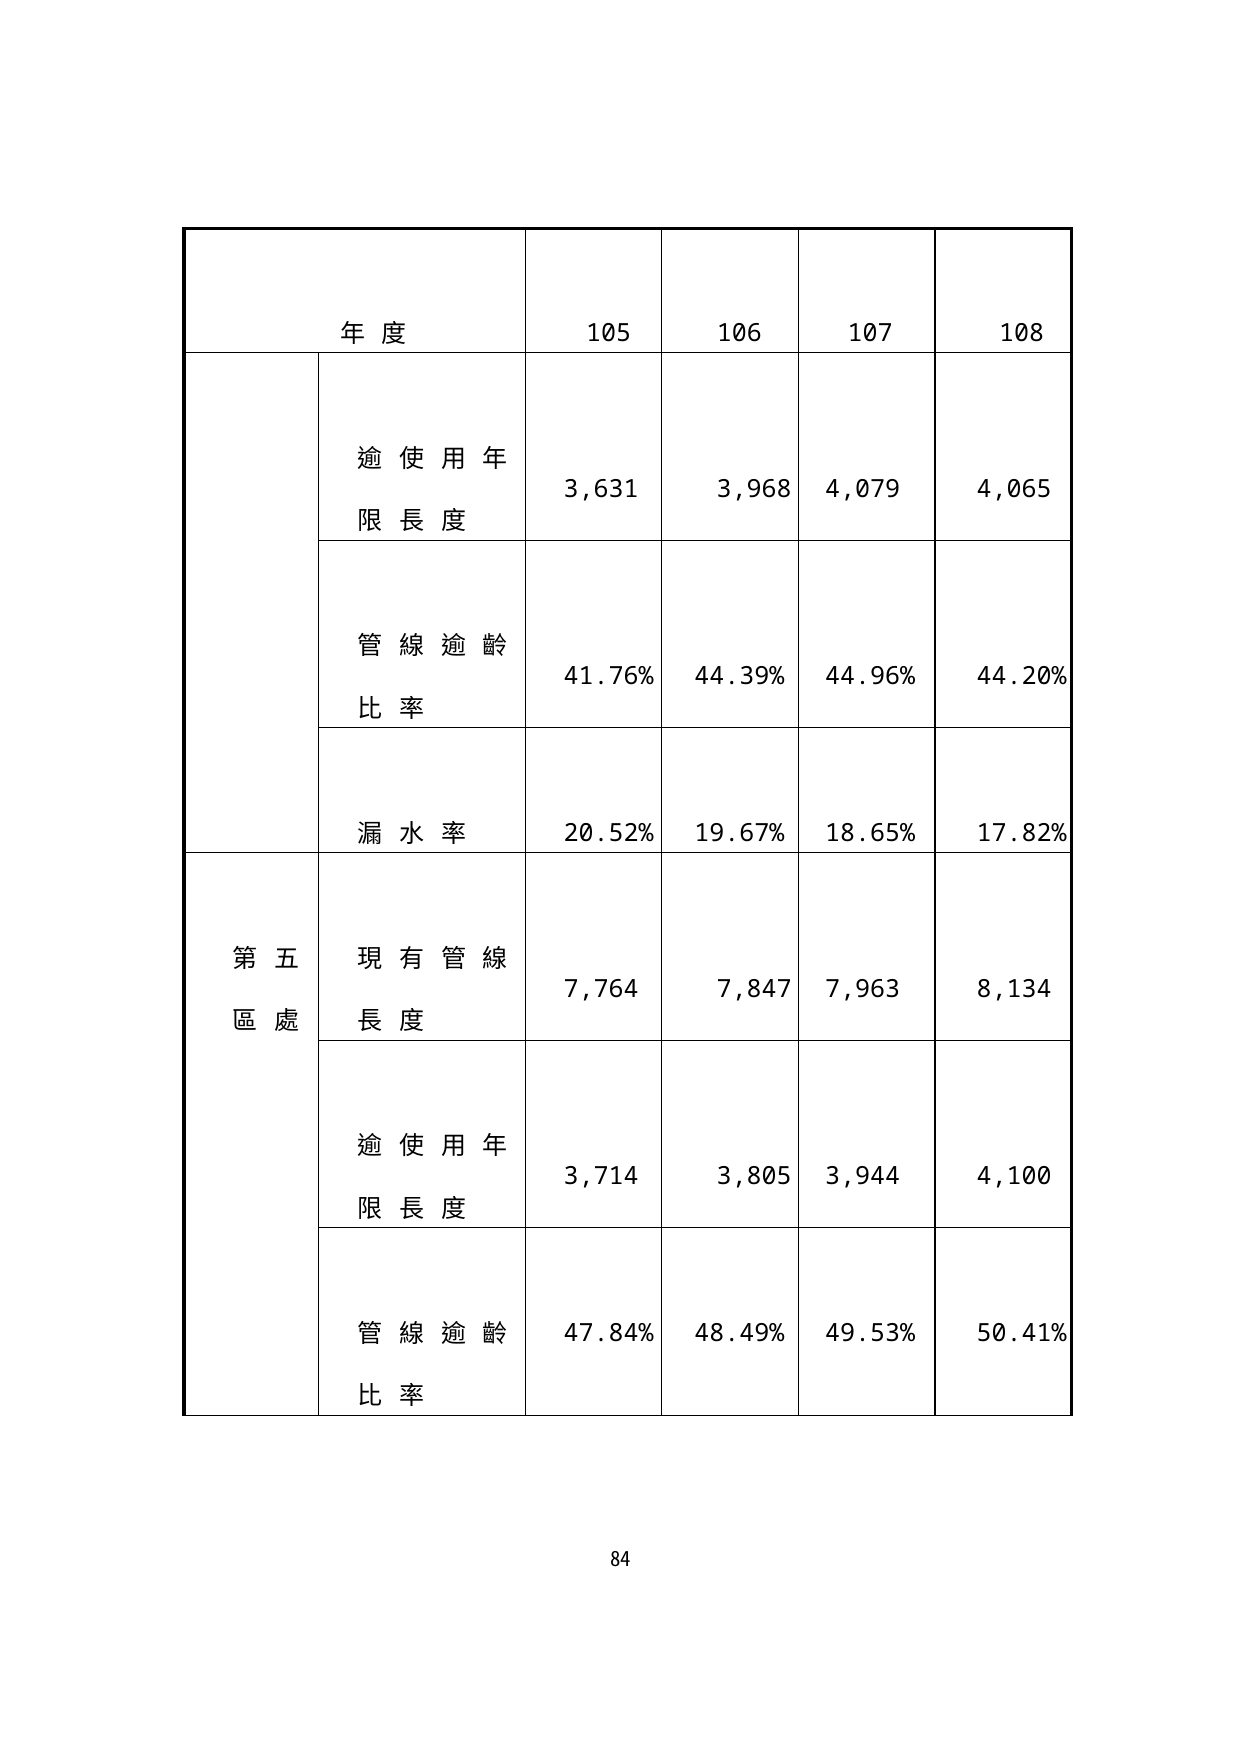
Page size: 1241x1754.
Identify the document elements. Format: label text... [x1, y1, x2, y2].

table_header 105 [526, 230, 661, 352]
table_cell 50.41% [936, 1228, 1070, 1415]
table_cell 44.20% [936, 541, 1070, 727]
table_cell 3,805 [662, 1041, 798, 1227]
table_cell 20.52% [526, 728, 661, 852]
table_cell 41.76% [526, 541, 661, 727]
table_cell 44.96% [799, 541, 934, 727]
table_cell 逾使用年限長度 [319, 353, 525, 540]
table_cell 18.65% [799, 728, 934, 852]
table_cell 7,847 [662, 853, 798, 1040]
table_cell 第五區處 [186, 853, 318, 1415]
table_header 年度 [186, 230, 525, 352]
table_cell 3,968 [662, 353, 798, 540]
table_cell 48.49% [662, 1228, 798, 1415]
table_cell 17.82% [936, 728, 1070, 852]
table_header 108 [936, 230, 1070, 352]
table_cell [186, 353, 318, 852]
table_header 107 [799, 230, 934, 352]
table_cell 3,631 [526, 353, 661, 540]
table_cell 4,100 [936, 1041, 1070, 1227]
table_cell 3,714 [526, 1041, 661, 1227]
table_cell 逾使用年限長度 [319, 1041, 525, 1227]
table_cell 19.67% [662, 728, 798, 852]
table_cell 49.53% [799, 1228, 934, 1415]
table_cell 漏水率 [319, 728, 525, 852]
table_cell 44.39% [662, 541, 798, 727]
table_cell 7,764 [526, 853, 661, 1040]
table_cell 管線逾齡比率 [319, 1228, 525, 1415]
table_cell 8,134 [936, 853, 1070, 1040]
table_cell 7,963 [799, 853, 934, 1040]
table_cell 現有管線長度 [319, 853, 525, 1040]
table_cell 管線逾齡比率 [319, 541, 525, 727]
table_cell 4,079 [799, 353, 934, 540]
table_header 106 [662, 230, 798, 352]
table_cell 47.84% [526, 1228, 661, 1415]
table_cell 3,944 [799, 1041, 934, 1227]
table_cell 4,065 [936, 353, 1070, 540]
